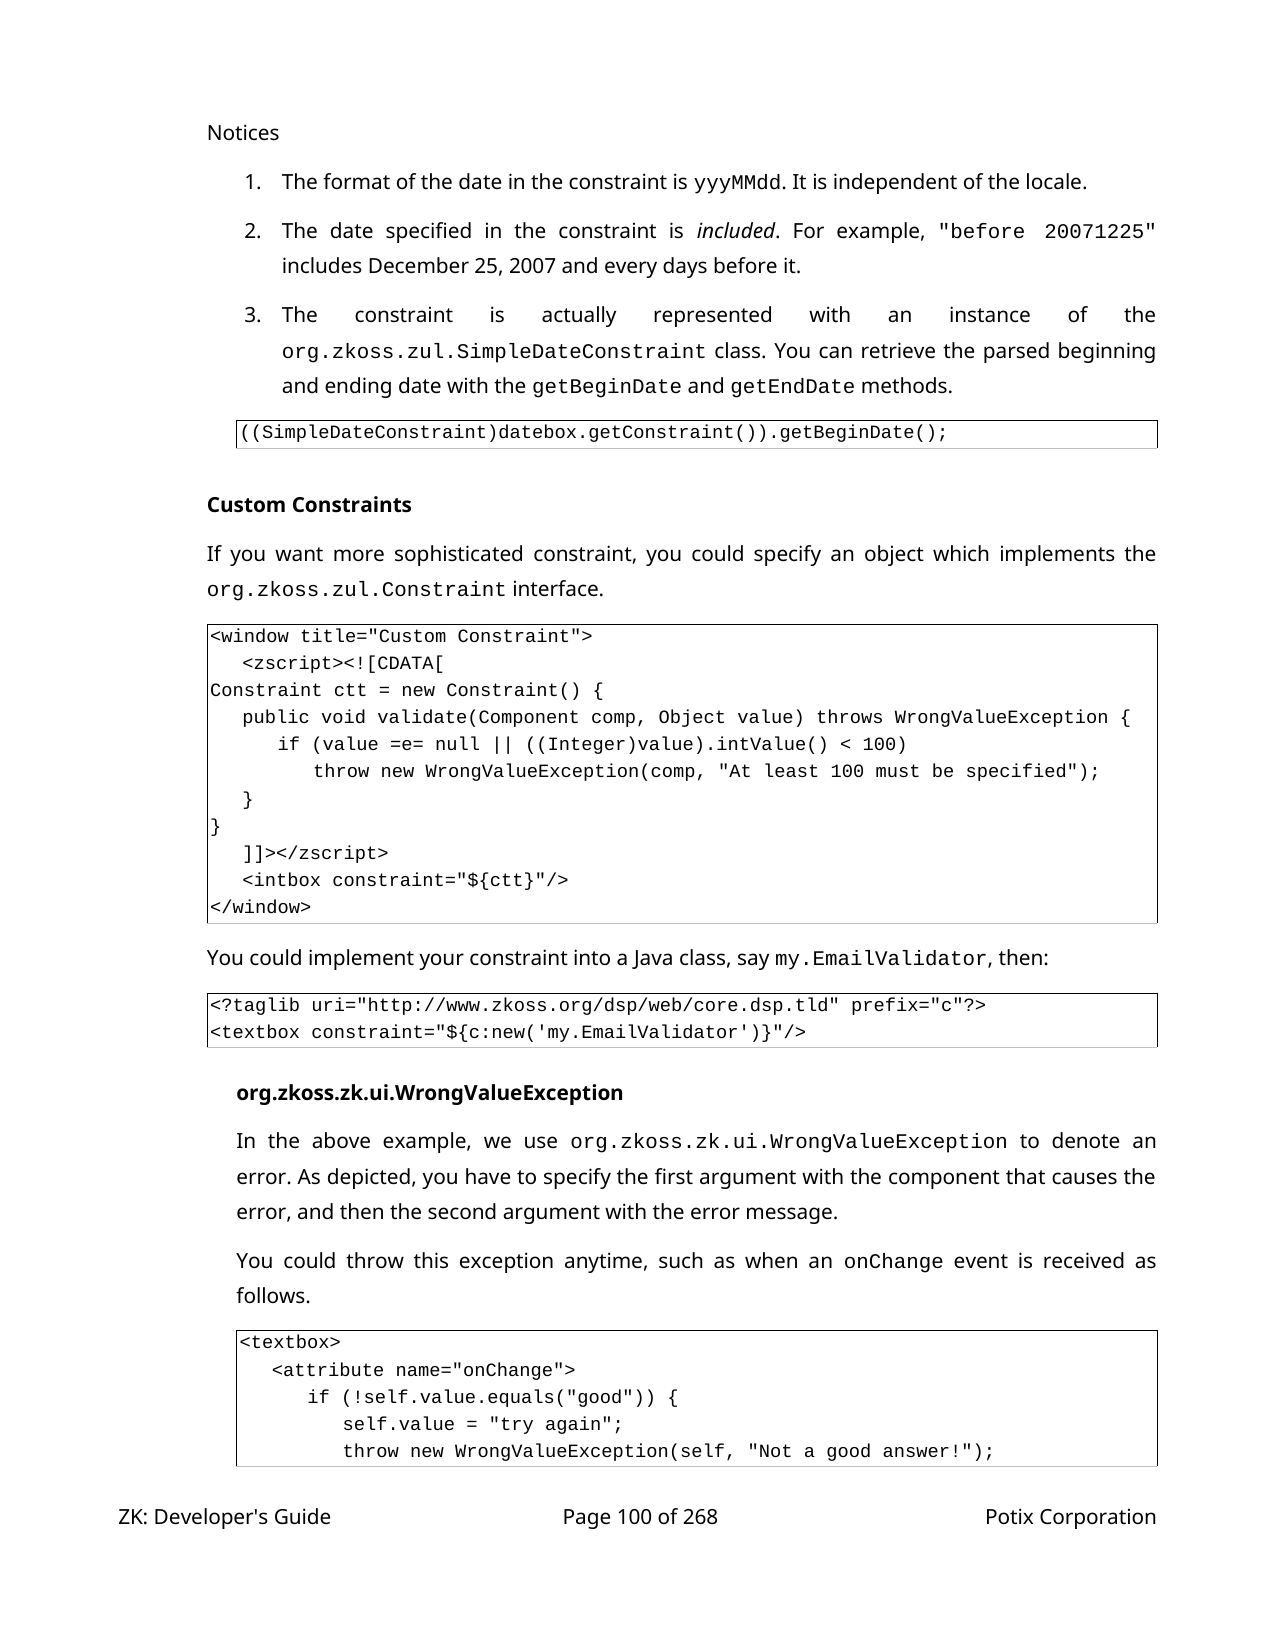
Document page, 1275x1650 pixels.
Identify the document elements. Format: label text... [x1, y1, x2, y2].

text throw new WrongValueException(comp, "At least 100 must be specified"); [208, 759, 1157, 784]
list The constraint is actually represented with an instance of the org.zkoss.zul.SimpleDateConstraint class. You can retrieve the parsed beginning and ending date with the getBeginDate and getEndDate methods. [244, 301, 1157, 400]
subtitle org.zkoss.zk.ui.WrongValueException [236, 1078, 1157, 1106]
text if (!self.value.equals("good")) { [237, 1385, 1157, 1409]
subtitle Custom Constraints [207, 490, 1157, 518]
text public void validate(Component comp, Object value) throws WrongValueException { [208, 705, 1157, 729]
text ]]></zscript> [208, 841, 1157, 865]
text You could throw this exception anytime, such as when an onChange event is received as follows. [236, 1246, 1157, 1310]
text throw new WrongValueException(self, "Not a good answer!"); [237, 1439, 1157, 1466]
text } [208, 814, 1157, 838]
text Constraint ctt = new Constraint() { [208, 678, 1157, 702]
text <window title="Custom Constraint"> [208, 625, 1157, 648]
text self.value = "try again"; [237, 1412, 1157, 1436]
text <textbox constraint="${c:new('my.EmailValidator')}"/> [208, 1019, 1157, 1047]
text <intbox constraint="${ctt}"/> [208, 868, 1157, 892]
text <attribute name="onChange"> [237, 1358, 1157, 1382]
text You could implement your constraint into a Java class, say my.EmailValidator, then: [207, 943, 1157, 972]
text <zscript><![CDATA[ [208, 651, 1157, 675]
text </window> [208, 895, 1157, 923]
text <?taglib uri="http://www.zkoss.org/dsp/web/core.dsp.tld" prefix="c"?> [208, 994, 1157, 1017]
list The date specified in the constraint is included. For example, "before 20071225" includes December 25, 2007 and every days before it. [244, 216, 1157, 280]
list The format of the date in the constraint is yyyMMdd. It is independent of the locale. [244, 167, 1157, 196]
text if (value =e= null || ((Integer)value).intValue() < 100) [208, 732, 1157, 756]
text In the above example, we use org.zkoss.zk.ui.WrongValueException to denote an error. As depicted, you have to specify the first argument with the component that causes the error, and then the second argument with the error message. [236, 1126, 1157, 1225]
text } [208, 787, 1157, 811]
text Notices [207, 118, 1157, 146]
text <textbox> [237, 1331, 1157, 1355]
text ((SimpleDateConstraint)datebox.getConstraint()).getBeginDate(); [237, 421, 1157, 448]
text If you want more sophisticated constraint, you could specify an object which implements the org.zkoss.zul.Constraint interface. [207, 539, 1157, 603]
